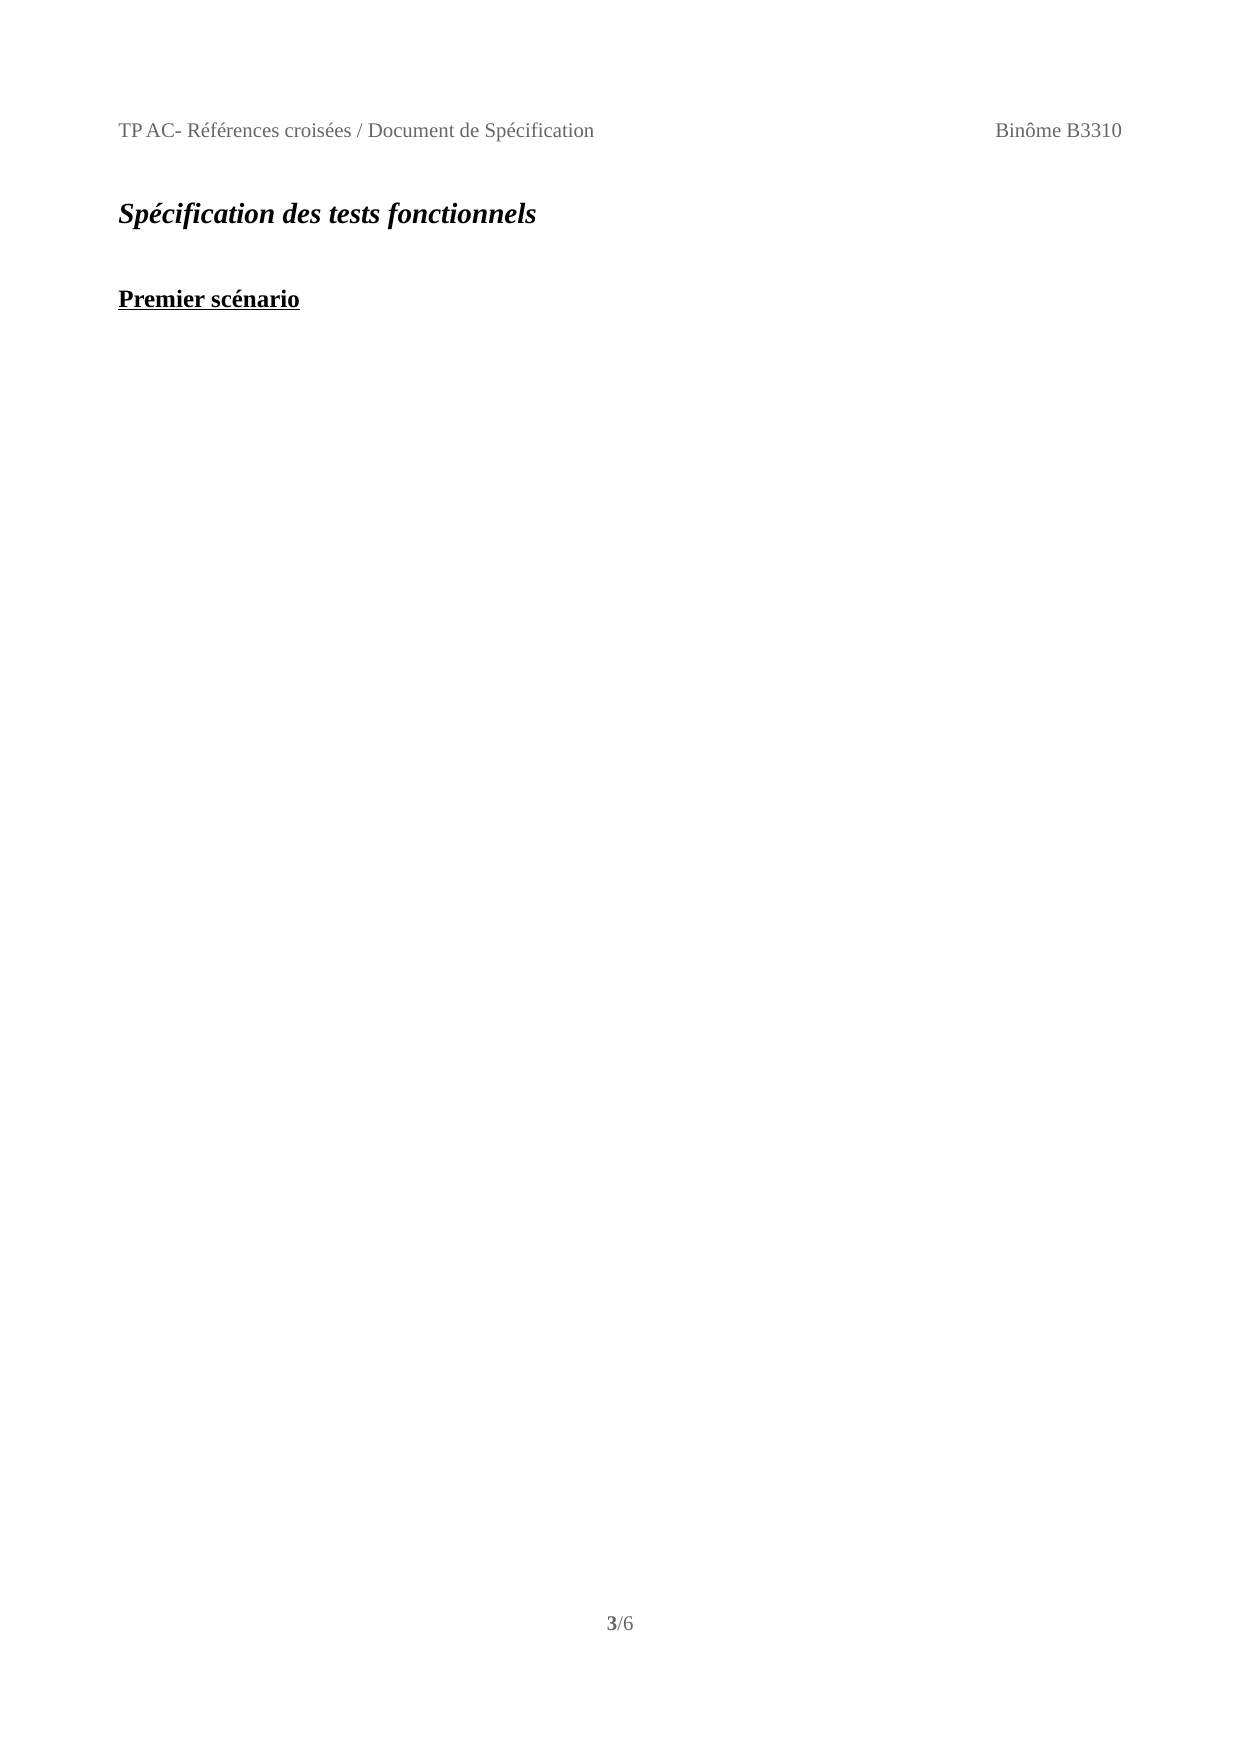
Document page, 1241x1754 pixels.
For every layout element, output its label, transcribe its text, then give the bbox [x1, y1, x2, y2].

text Premier scénario [118, 284, 1122, 313]
subtitle Spécification des tests fonctionnels [118, 197, 1122, 230]
